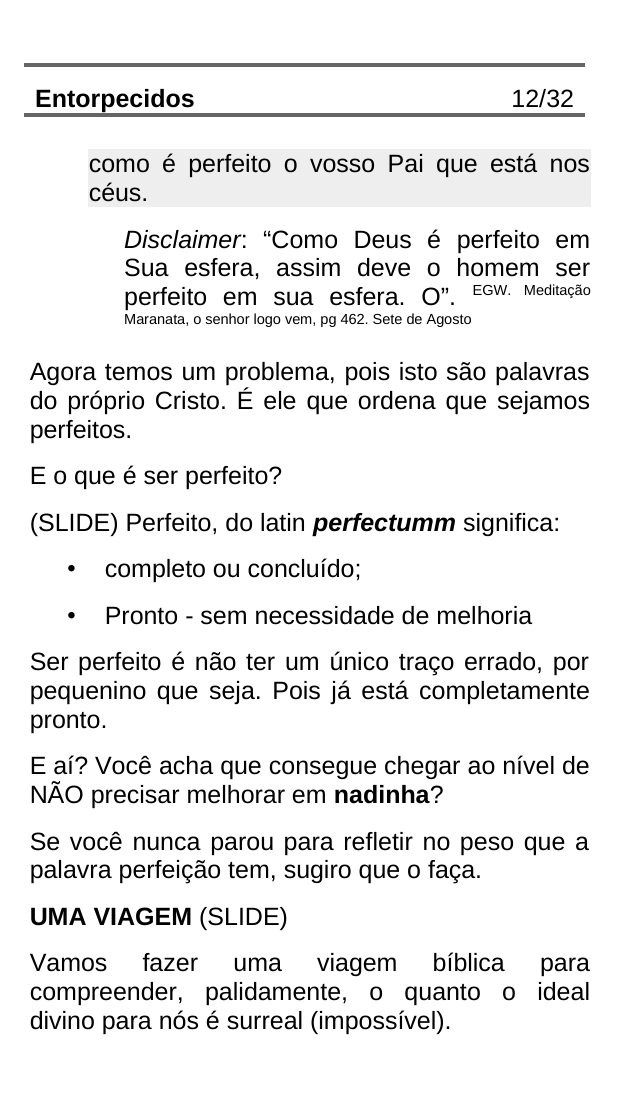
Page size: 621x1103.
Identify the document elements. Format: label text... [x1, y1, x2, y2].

list completo ou concluído; [67, 554, 591, 583]
text UMA VIAGEM (SLIDE) [29, 902, 591, 931]
text Vamos fazer uma viagem bíblica para compreender, palidamente, o quanto o ideal divino para nós é surreal (impossível). [29, 948, 591, 1034]
text Agora temos um problema, pois isto são palavras do próprio Cristo. É ele que ordena que sejamos perfeitos. [29, 357, 591, 444]
text Ser perfeito é não ter um único traço errado, por pequenino que seja. Pois já está completamente pronto. [29, 647, 591, 734]
list Pronto - sem necessidade de melhoria [67, 601, 591, 630]
text Disclaimer: “Como Deus é perfeito em Sua esfera, assim deve o homem ser perfeito em sua esfera. O”. EGW. Meditação Maranata, o senhor logo vem, pg 462. Sete de Agosto [124, 225, 591, 340]
text (SLIDE) Perfeito, do latin perfectumm significa: [29, 508, 591, 537]
text Se você nunca parou para refletir no peso que a palavra perfeição tem, sugiro que o faça. [29, 827, 591, 884]
text E aí? Você acha que consegue chegar ao nível de NÃO precisar melhorar em nadinha? [29, 751, 591, 809]
text E o que é ser perfeito? [29, 461, 591, 490]
list como é perfeito o vosso Pai que está nos céus. [88, 149, 591, 207]
